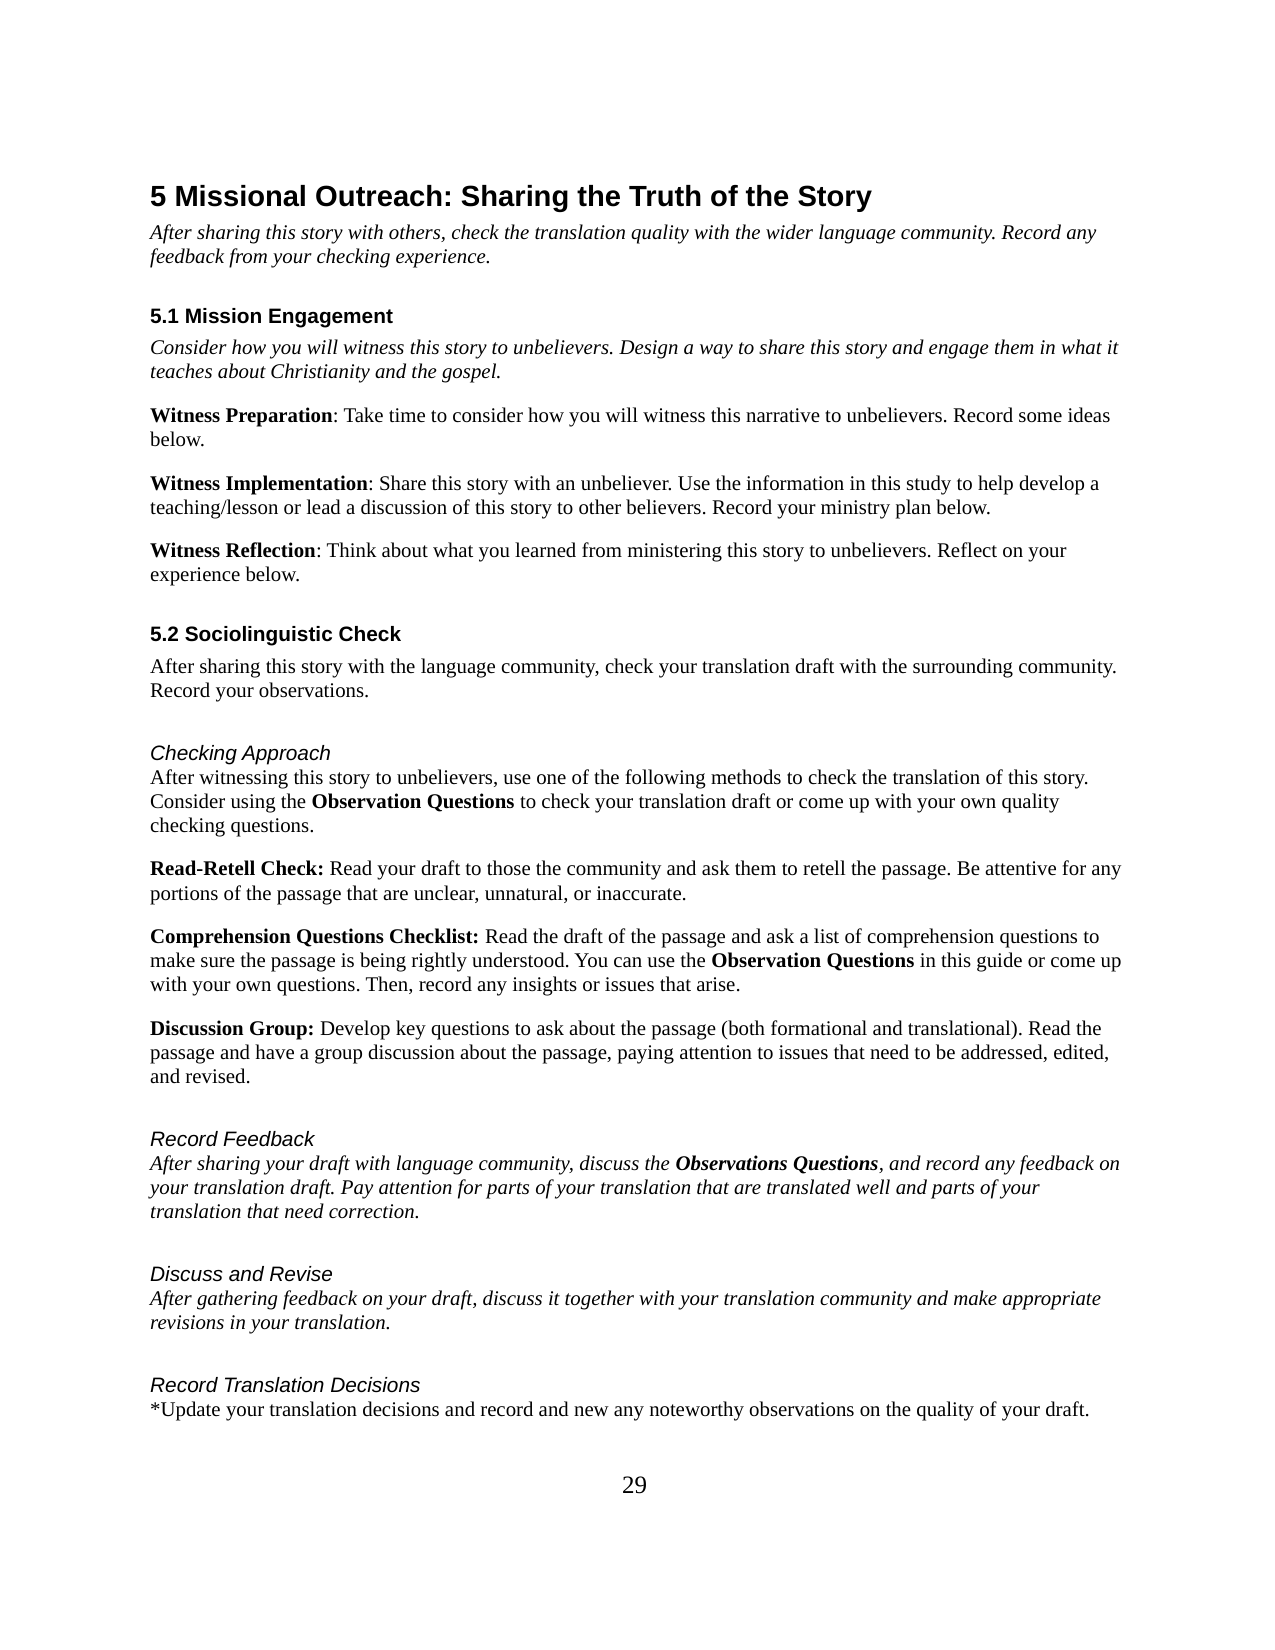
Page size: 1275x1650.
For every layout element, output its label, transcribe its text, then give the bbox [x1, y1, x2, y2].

text After sharing this story with the language community, check your translation draft with the surrounding community. Record your observations. [150, 654, 1125, 702]
subtitle Record Feedback [150, 1127, 1125, 1151]
text After sharing this story with others, check the translation quality with the wider language community. Record any feedback from your checking experience. [150, 220, 1125, 268]
subtitle 5 Missional Outreach: Sharing the Truth of the Story [150, 179, 1125, 212]
subtitle Checking Approach [150, 741, 1125, 765]
subtitle 5.1 Mission Engagement [150, 304, 1125, 328]
text Witness Implementation: Share this story with an unbeliever. Use the information in this study to help develop a teaching/lesson or lead a discussion of this story to other believers. Record your ministry plan below. [150, 471, 1125, 519]
text *Update your translation decisions and record and new any noteworthy observations on the quality of your draft. [150, 1397, 1125, 1421]
text Discussion Group: Develop key questions to ask about the passage (both formational and translational). Read the passage and have a group discussion about the passage, paying attention to issues that need to be addressed, edited, and revised. [150, 1016, 1125, 1088]
text After witnessing this story to unbelievers, use one of the following methods to check the translation of this story. Consider using the Observation Questions to check your translation draft or come up with your own quality checking questions. [150, 765, 1125, 837]
text Witness Preparation: Take time to consider how you will witness this narrative to unbelievers. Record some ideas below. [150, 403, 1125, 451]
text After gathering feedback on your draft, discuss it together with your translation community and make appropriate revisions in your translation. [150, 1286, 1125, 1334]
text Read-Retell Check: Read your draft to those the community and ask them to retell the passage. Be attentive for any portions of the passage that are unclear, unnatural, or inaccurate. [150, 856, 1125, 904]
text Comprehension Questions Checklist: Read the draft of the passage and ask a list of comprehension questions to make sure the passage is being rightly understood. You can use the Observation Questions in this guide or come up with your own questions. Then, record any insights or issues that arise. [150, 924, 1125, 996]
text After sharing your draft with language community, discuss the Observations Questions, and record any feedback on your translation draft. Pay attention for parts of your translation that are translated well and parts of your translation that need correction. [150, 1151, 1125, 1223]
subtitle Record Translation Decisions [150, 1373, 1125, 1397]
text Witness Reflection: Think about what you learned from ministering this story to unbelievers. Reflect on your experience below. [150, 538, 1125, 586]
subtitle 5.2 Sociolinguistic Check [150, 622, 1125, 646]
text Consider how you will witness this story to unbelievers. Design a way to share this story and engage them in what it teaches about Christianity and the gospel. [150, 335, 1125, 383]
subtitle Discuss and Revise [150, 1262, 1125, 1286]
